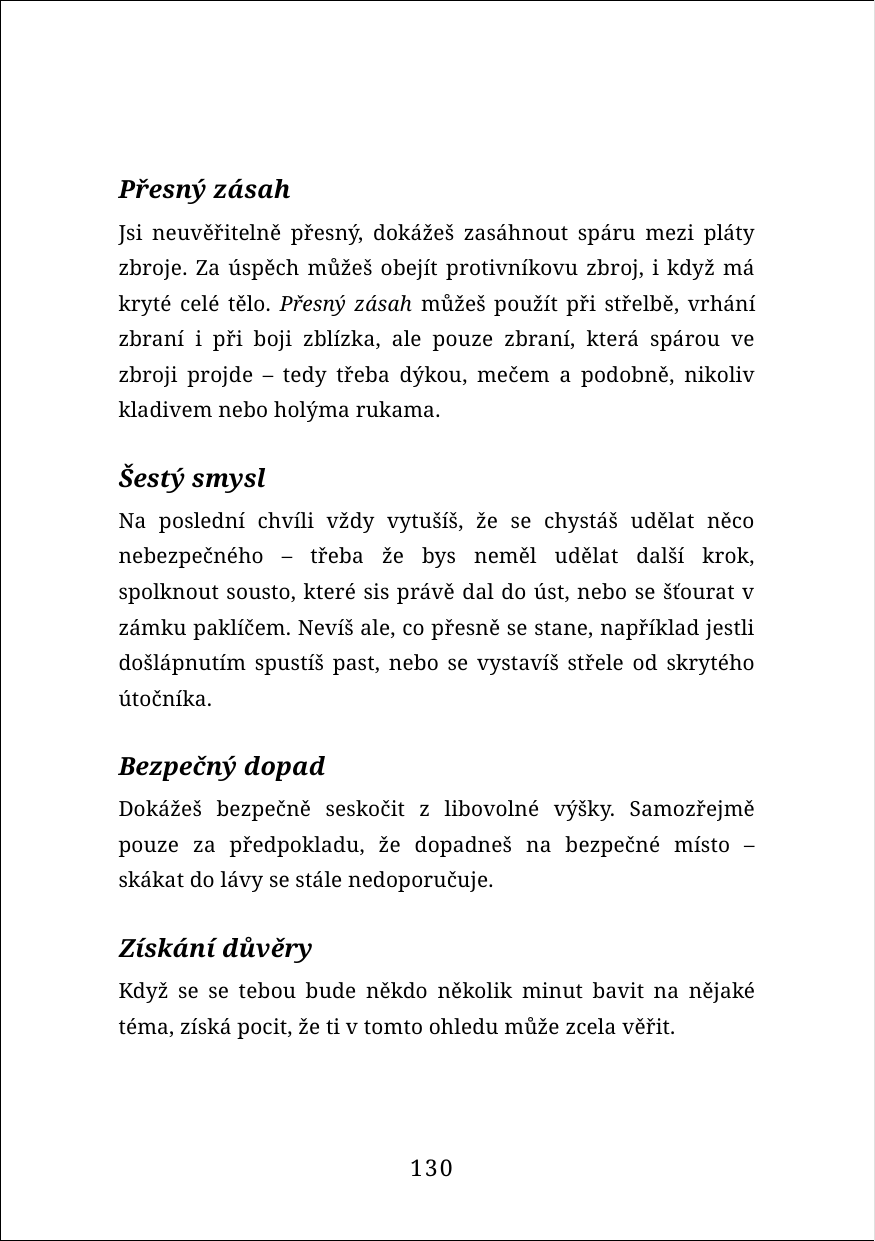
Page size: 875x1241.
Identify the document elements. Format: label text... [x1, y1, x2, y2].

text Dokážeš bezpečně seskočit z libovolné výšky. Samozřejmě pouze za předpokladu, že dopadneš na bezpečné místo – skákat do lávy se stále nedoporučuje. [118, 794, 756, 894]
subtitle Získání důvěry [118, 931, 756, 964]
subtitle Šestý smysl [118, 460, 756, 494]
text Na poslední chvíli vždy vytušíš, že se chystáš udělat něco nebezpečného – třeba že bys neměl udělat další krok, spolknout sousto, které sis právě dal do úst, nebo se šťourat v zámku paklíčem. Nevíš ale, co přesně se stane, například jestli došlápnutím spustíš past, nebo se vystavíš střele od skrytého útočníka. [118, 506, 756, 712]
text Jsi neuvěřitelně přesný, dokážeš zasáhnout spáru mezi pláty zbroje. Za úspěch můžeš obejít protivníkovu zbroj, i když má kryté celé tělo. Přesný zásah můžeš použít při střelbě, vrhání zbraní i při boji zblízka, ale pouze zbraní, která spárou ve zbroji projde – tedy třeba dýkou, mečem a podobně, nikoliv kladivem nebo holýma rukama. [118, 218, 756, 424]
subtitle Přesný zásah [118, 172, 756, 206]
subtitle Bezpečný dopad [118, 749, 756, 783]
text Když se se tebou bude někdo několik minut bavit na nějaké téma, získá pocit, že ti v tomto ohledu může zcela věřit. [118, 976, 756, 1040]
